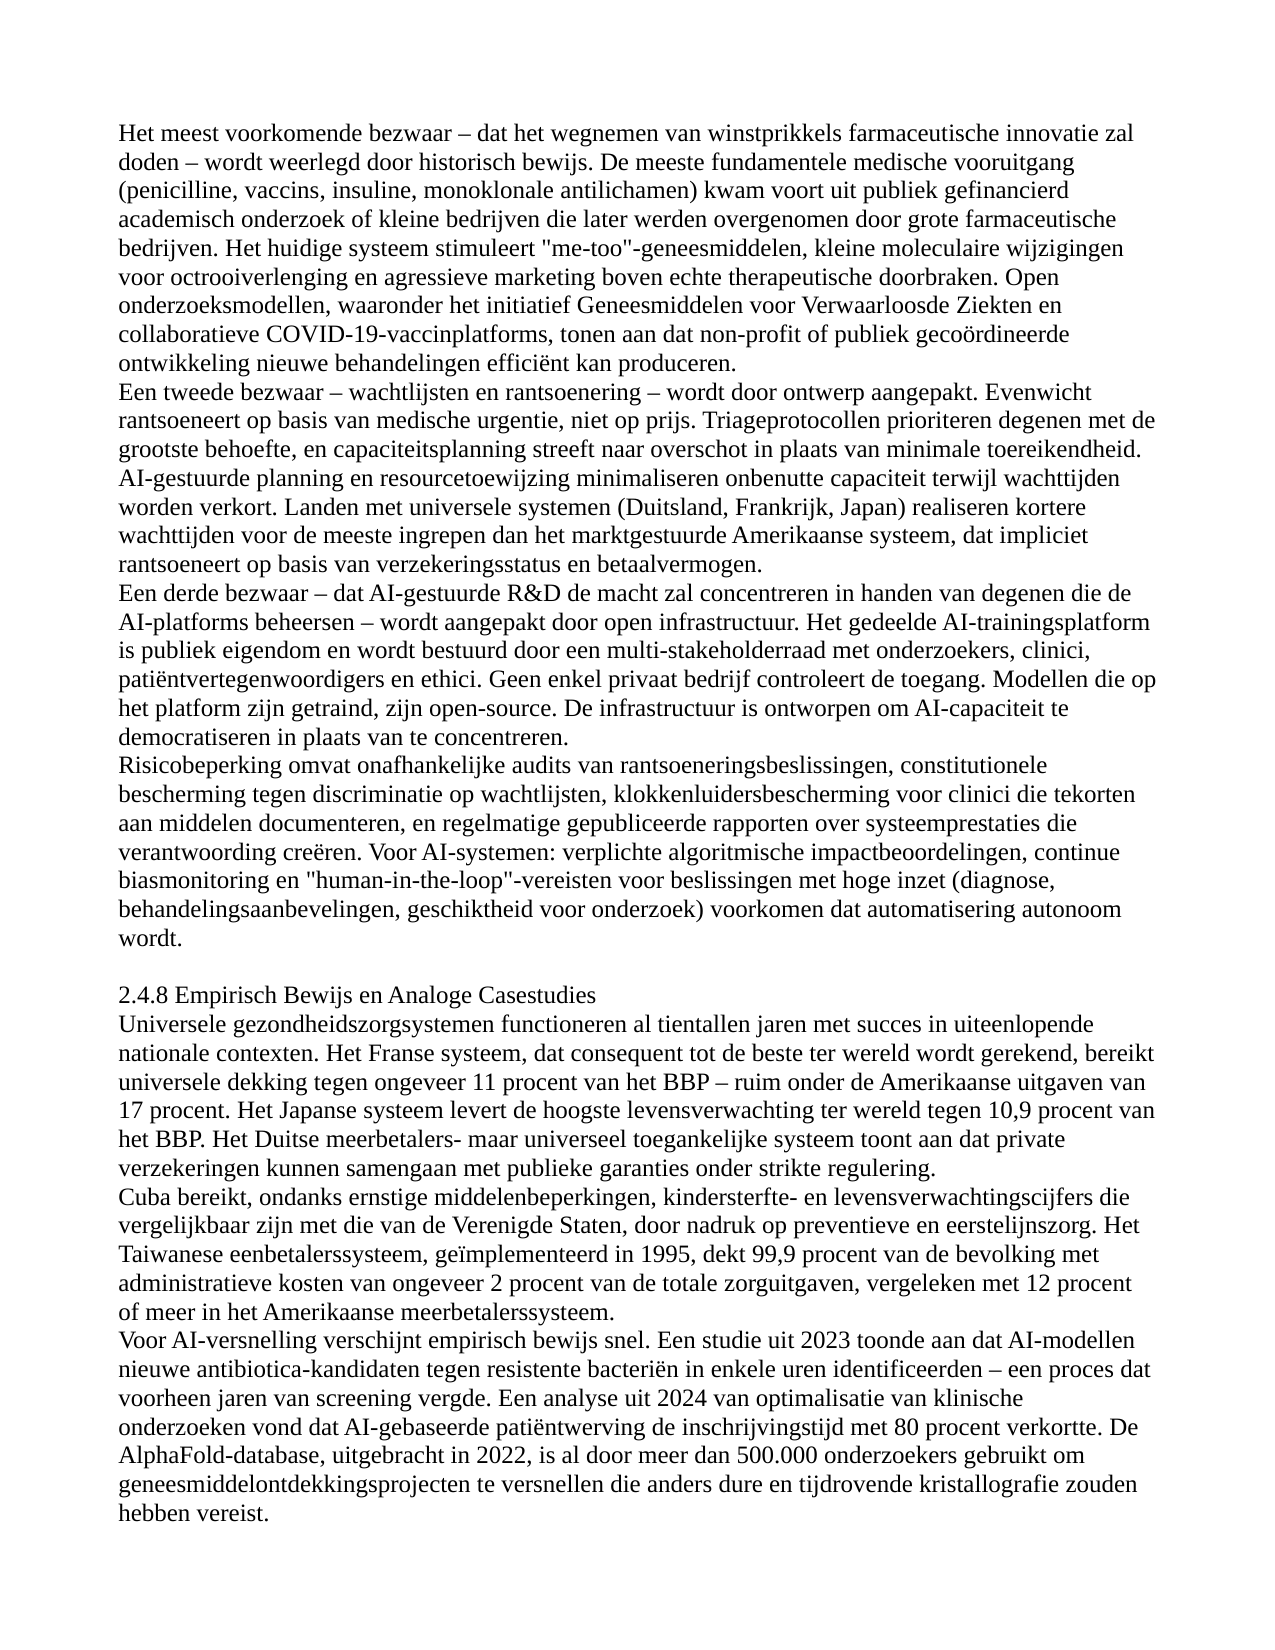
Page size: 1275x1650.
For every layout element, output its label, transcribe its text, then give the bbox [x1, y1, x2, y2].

text Voor AI-versnelling verschijnt empirisch bewijs snel. Een studie uit 2023 toonde aan dat AI-modellen nieuwe antibiotica-kandidaten tegen resistente bacteriën in enkele uren identificeerden – een proces dat voorheen jaren van screening vergde. Een analyse uit 2024 van optimalisatie van klinische onderzoeken vond dat AI-gebaseerde patiëntwerving de inschrijvingstijd met 80 procent verkortte. De AlphaFold-database, uitgebracht in 2022, is al door meer dan 500.000 onderzoekers gebruikt om geneesmiddelontdekkingsprojecten te versnellen die anders dure en tijdrovende kristallografie zouden hebben vereist. [118, 1326, 1157, 1527]
text Een tweede bezwaar – wachtlijsten en rantsoenering – wordt door ontwerp aangepakt. Evenwicht rantsoeneert op basis van medische urgentie, niet op prijs. Triageprotocollen prioriteren degenen met de grootste behoefte, en capaciteitsplanning streeft naar overschot in plaats van minimale toereikendheid. AI-gestuurde planning en resourcetoewijzing minimaliseren onbenutte capaciteit terwijl wachttijden worden verkort. Landen met universele systemen (Duitsland, Frankrijk, Japan) realiseren kortere wachttijden voor de meeste ingrepen dan het marktgestuurde Amerikaanse systeem, dat impliciet rantsoeneert op basis van verzekeringsstatus en betaalvermogen. [118, 377, 1157, 578]
text Cuba bereikt, ondanks ernstige middelenbeperkingen, kindersterfte- en levensverwachtingscijfers die vergelijkbaar zijn met die van de Verenigde Staten, door nadruk op preventieve en eerstelijnszorg. Het Taiwanese eenbetalerssysteem, geïmplementeerd in 1995, dekt 99,9 procent van de bevolking met administratieve kosten van ongeveer 2 procent van de totale zorguitgaven, vergeleken met 12 procent of meer in het Amerikaanse meerbetalerssysteem. [118, 1182, 1157, 1326]
text Risicobeperking omvat onafhankelijke audits van rantsoeneringsbeslissingen, constitutionele bescherming tegen discriminatie op wachtlijsten, klokkenluidersbescherming voor clinici die tekorten aan middelen documenteren, en regelmatige gepubliceerde rapporten over systeemprestaties die verantwoording creëren. Voor AI-systemen: verplichte algoritmische impactbeoordelingen, continue biasmonitoring en "human-in-the-loop"-vereisten voor beslissingen met hoge inzet (diagnose, behandelingsaanbevelingen, geschiktheid voor onderzoek) voorkomen dat automatisering autonoom wordt. [118, 751, 1157, 952]
text 2.4.8 Empirisch Bewijs en Analoge Casestudies [118, 981, 1157, 1009]
text Een derde bezwaar – dat AI-gestuurde R&D de macht zal concentreren in handen van degenen die de AI-platforms beheersen – wordt aangepakt door open infrastructuur. Het gedeelde AI-trainingsplatform is publiek eigendom en wordt bestuurd door een multi-stakeholderraad met onderzoekers, clinici, patiëntvertegenwoordigers en ethici. Geen enkel privaat bedrijf controleert de toegang. Modellen die op het platform zijn getraind, zijn open-source. De infrastructuur is ontworpen om AI-capaciteit te democratiseren in plaats van te concentreren. [118, 578, 1157, 751]
text Het meest voorkomende bezwaar – dat het wegnemen van winstprikkels farmaceutische innovatie zal doden – wordt weerlegd door historisch bewijs. De meeste fundamentele medische vooruitgang (penicilline, vaccins, insuline, monoklonale antilichamen) kwam voort uit publiek gefinancierd academisch onderzoek of kleine bedrijven die later werden overgenomen door grote farmaceutische bedrijven. Het huidige systeem stimuleert "me-too"-geneesmiddelen, kleine moleculaire wijzigingen voor octrooiverlenging en agressieve marketing boven echte therapeutische doorbraken. Open onderzoeksmodellen, waaronder het initiatief Geneesmiddelen voor Verwaarloosde Ziekten en collaboratieve COVID-19-vaccinplatforms, tonen aan dat non-profit of publiek gecoördineerde ontwikkeling nieuwe behandelingen efficiënt kan produceren. [118, 118, 1157, 377]
text Universele gezondheidszorgsystemen functioneren al tientallen jaren met succes in uiteenlopende nationale contexten. Het Franse systeem, dat consequent tot de beste ter wereld wordt gerekend, bereikt universele dekking tegen ongeveer 11 procent van het BBP – ruim onder de Amerikaanse uitgaven van 17 procent. Het Japanse systeem levert de hoogste levensverwachting ter wereld tegen 10,9 procent van het BBP. Het Duitse meerbetalers- maar universeel toegankelijke systeem toont aan dat private verzekeringen kunnen samengaan met publieke garanties onder strikte regulering. [118, 1009, 1157, 1182]
